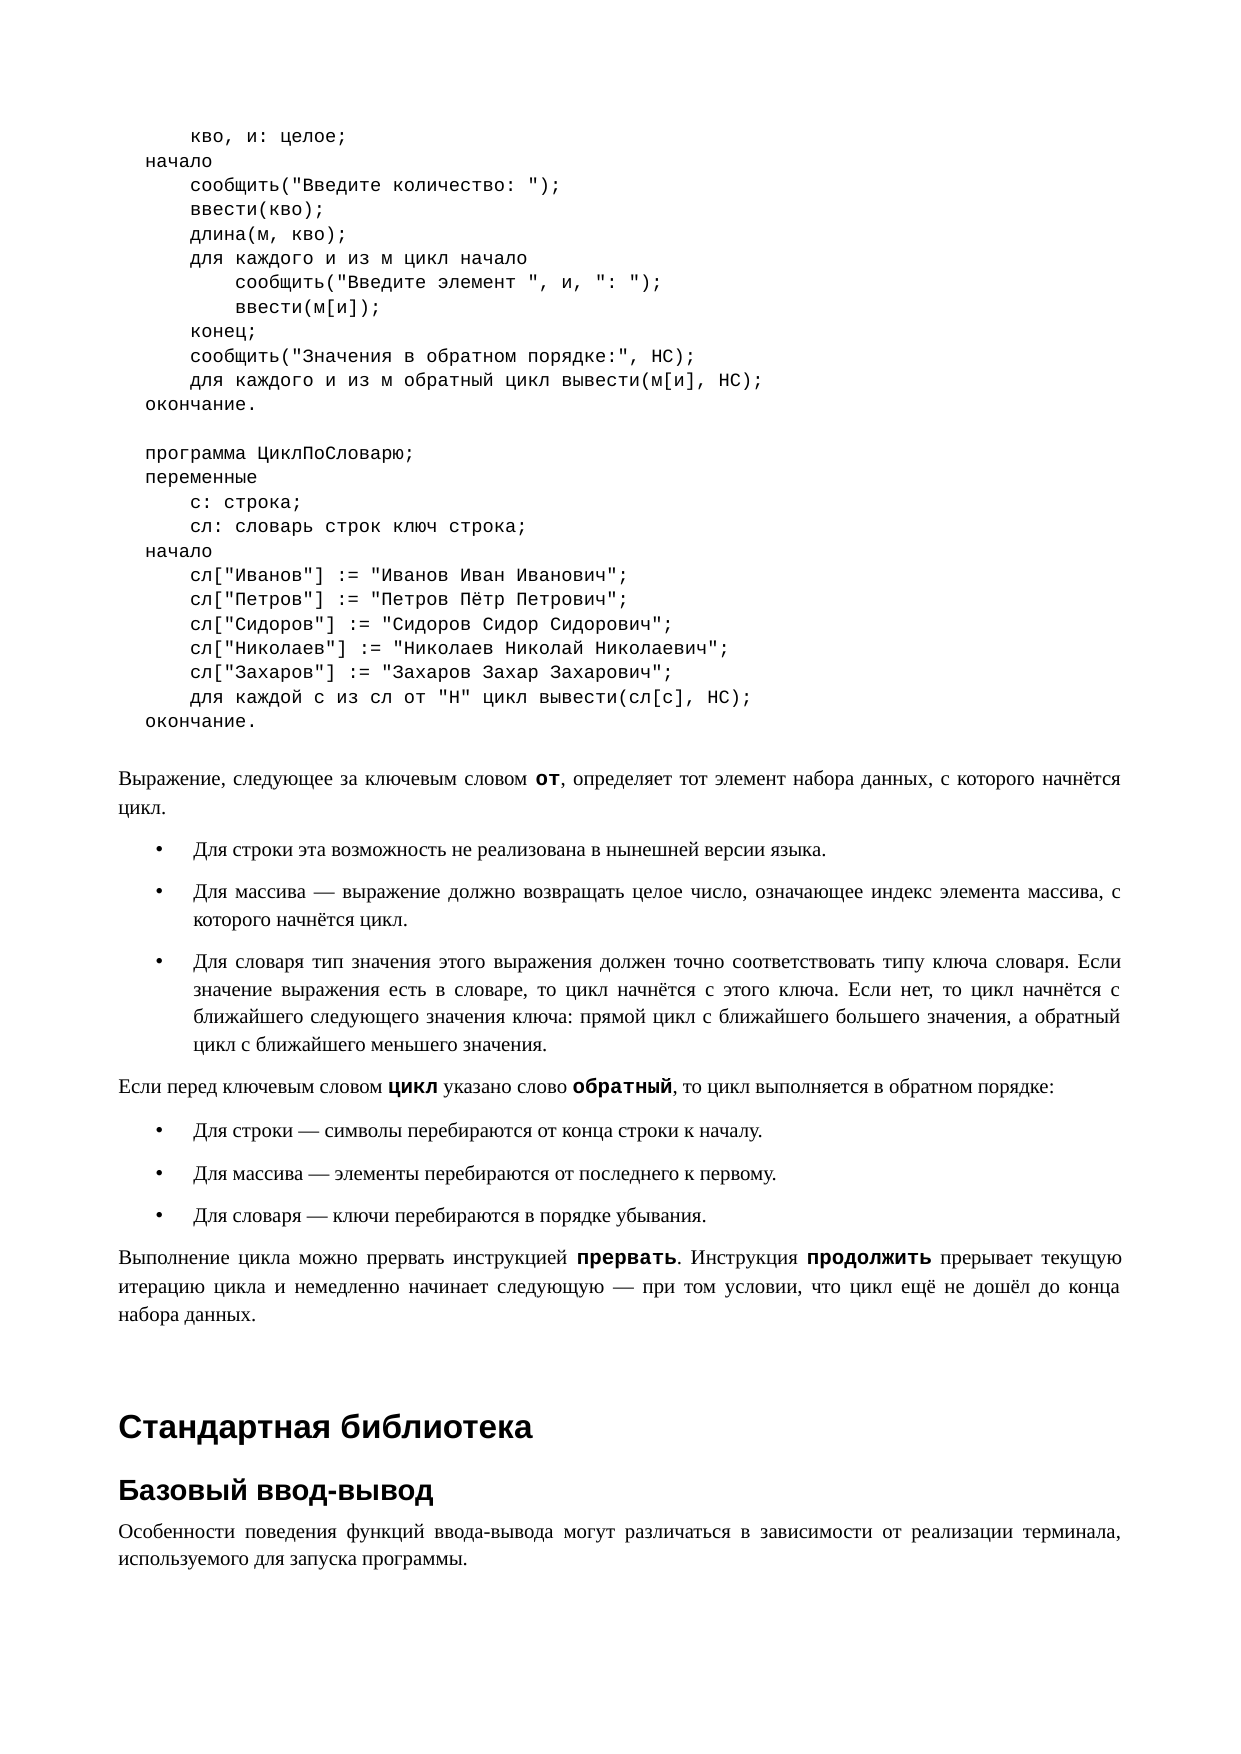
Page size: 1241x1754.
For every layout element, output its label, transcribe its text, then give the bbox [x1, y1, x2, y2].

list Для словаря — ключи перебираются в порядке убывания. [156, 1203, 1122, 1227]
text сл["Захаров"] := "Захаров Захар Захарович"; [136, 654, 1104, 679]
text начало [136, 532, 1104, 557]
text программа ЦиклПоСловарю; [136, 435, 1104, 459]
subtitle Стандартная библиотека [118, 1407, 1122, 1446]
text переменные [136, 459, 1104, 484]
text сл["Сидоров"] := "Сидоров Сидор Сидорович"; [136, 606, 1104, 630]
text окончание. [136, 703, 1104, 742]
list Для строки — символы перебираются от конца строки к началу. [156, 1118, 1122, 1142]
text Особенности поведения функций ввода-вывода могут различаться в зависимости от реализации терминала, используемого для запуска программы. [118, 1519, 1122, 1570]
text с: строка; [136, 484, 1104, 508]
text для каждой с из сл от "Н" цикл вывести(сл[с], НС); [136, 679, 1104, 703]
text сл: словарь строк ключ строка; [136, 508, 1104, 532]
list Для строки эта возможность не реализована в нынешней версии языка. [156, 837, 1122, 861]
list Для массива — выражение должно возвращать целое число, означающее индекс элемента массива, с которого начнётся цикл. [156, 879, 1122, 931]
text Выражение, следующее за ключевым словом от, определяет тот элемент набора данных, с которого начнётся цикл. [118, 766, 1122, 819]
text кво, и: целое; начало сообщить("Введите количество: "); ввести(кво); длина(м, кво); для каждого и из м цикл начало сообщить("Введите элемент ", и, ": "); ввести(м[и]); конец; сообщить("Значения в обратном порядке:", НС); для каждого и из м обратный цикл вывести(м[и], НС); окончание. [136, 118, 1104, 416]
text Если перед ключевым словом цикл указано слово обратный, то цикл выполняется в обратном порядке: [118, 1074, 1122, 1100]
list Для словаря тип значения этого выражения должен точно соответствовать типу ключа словаря. Если значение выражения есть в словаре, то цикл начнётся с этого ключа. Если нет, то цикл начнётся с ближайшего следующего значения ключа: прямой цикл с ближайшего большего значения, а обратный цикл с ближайшего меньшего значения. [156, 949, 1122, 1056]
text сл["Петров"] := "Петров Пётр Петрович"; [136, 581, 1104, 606]
text сл["Николаев"] := "Николаев Николай Николаевич"; [136, 630, 1104, 654]
text сл["Иванов"] := "Иванов Иван Иванович"; [136, 557, 1104, 581]
subtitle Базовый ввод-вывод [118, 1473, 1122, 1506]
text Выполнение цикла можно прервать инструкцией прервать. Инструкция продолжить прерывает текущую итерацию цикла и немедленно начинает следующую — при том условии, что цикл ещё не дошёл до конца набора данных. [118, 1245, 1122, 1326]
list Для массива — элементы перебираются от последнего к первому. [156, 1161, 1122, 1185]
